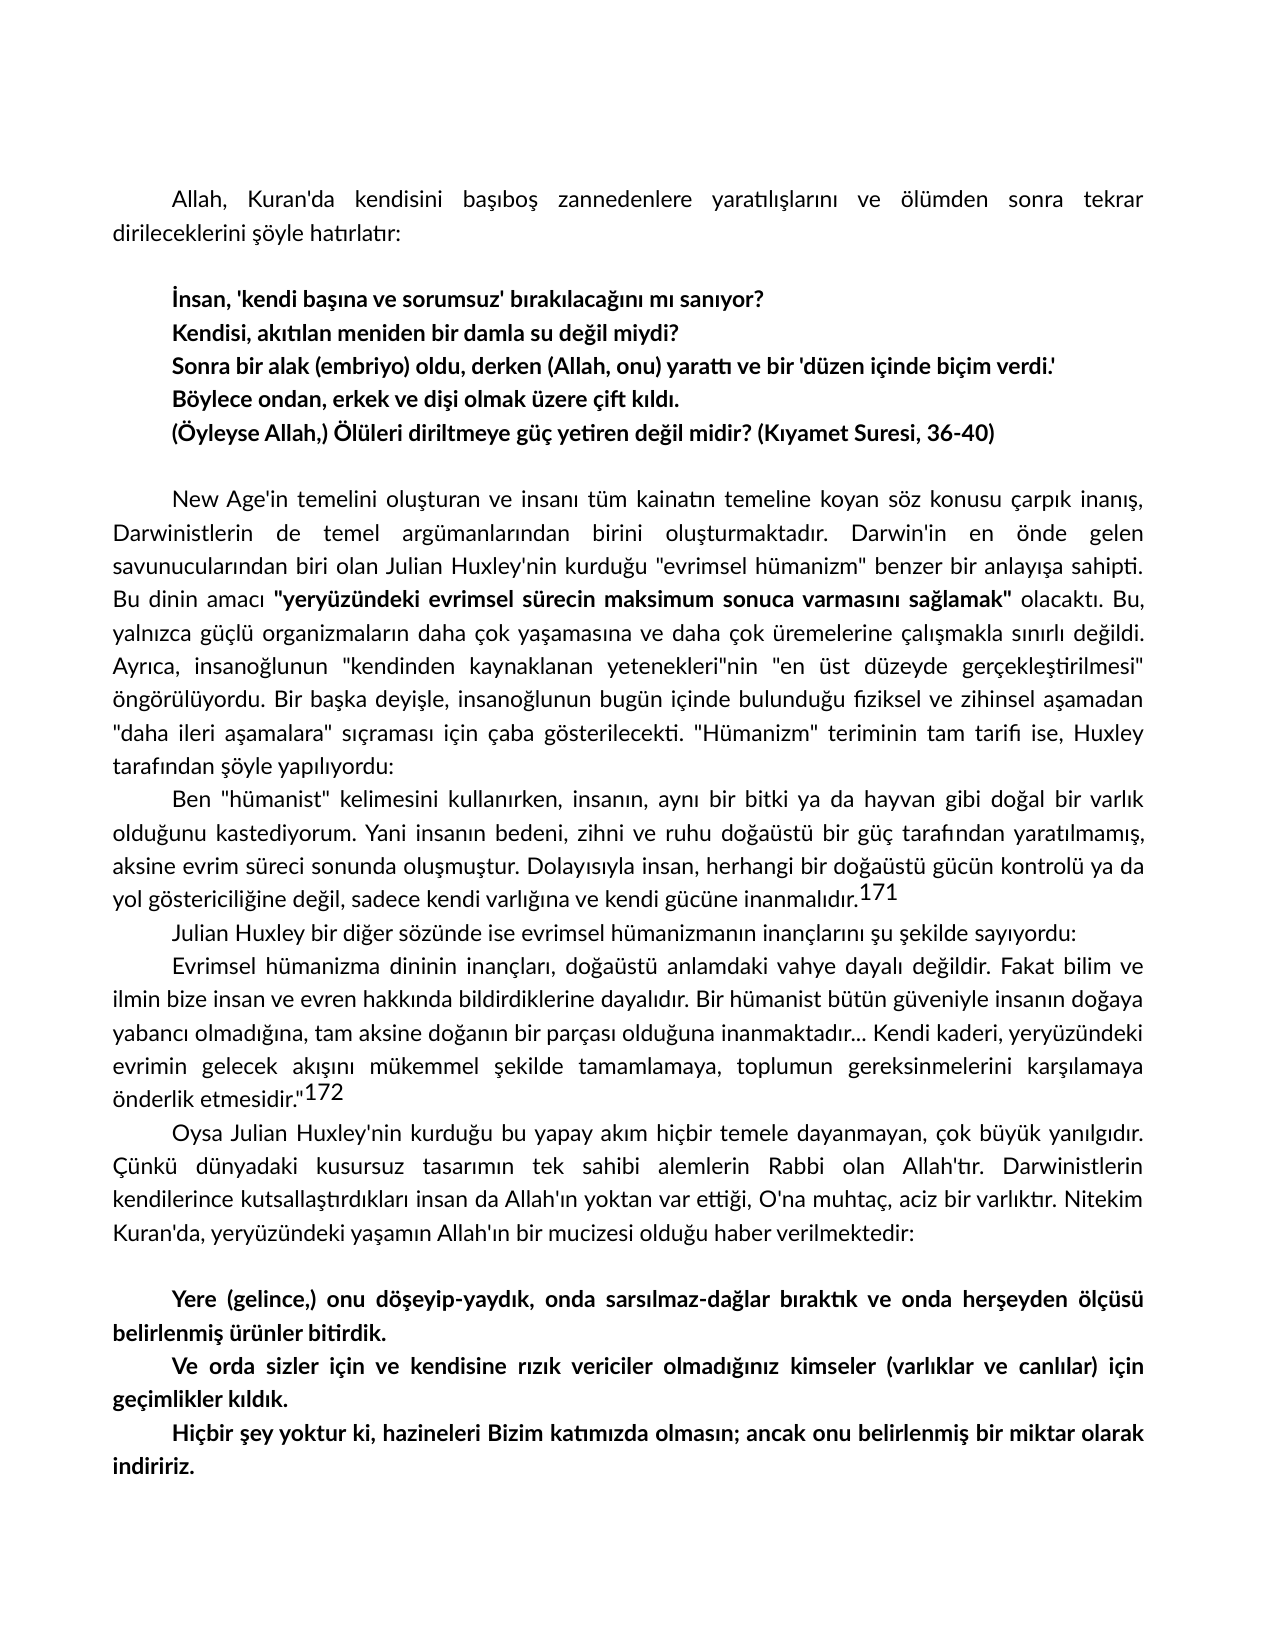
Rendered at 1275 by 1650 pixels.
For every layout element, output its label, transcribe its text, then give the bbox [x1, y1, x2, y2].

text Ve orda sizler için ve kendisine rızık vericiler olmadığınız kimseler (varlıklar ve canlılar) için geçimlikler kıldık. [112, 1348, 1145, 1414]
text New Age'in temelini oluşturan ve insanı tüm kainatın temeline koyan söz konusu çarpık inanış, Darwinistlerin de temel argümanlarından birini oluşturmaktadır. Darwin'in en önde gelen savunucularından biri olan Julian Huxley'nin kurduğu "evrimsel hümanizm" benzer bir anlayışa sahipti. Bu dinin amacı "yeryüzündeki evrimsel sürecin maksimum sonuca varmasını sağlamak" olacaktı. Bu, yalnızca güçlü organizmaların daha çok yaşamasına ve daha çok üremelerine çalışmakla sınırlı değildi. Ayrıca, insanoğlunun "kendinden kaynaklanan yetenekleri"nin "en üst düzeyde gerçekleştirilmesi" öngörülüyordu. Bir başka deyişle, insanoğlunun bugün içinde bulunduğu fiziksel ve zihinsel aşamadan "daha ileri aşamalara" sıçraması için çaba gösterilecekti. "Hümanizm" teriminin tam tarifi ise, Huxley tarafından şöyle yapılıyordu: [112, 481, 1145, 781]
text Julian Huxley bir diğer sözünde ise evrimsel hümanizmanın inançlarını şu şekilde sayıyordu: [112, 914, 1145, 948]
text Yere (gelince,) onu döşeyip-yaydık, onda sarsılmaz-dağlar bıraktık ve onda herşeyden ölçüsü belirlenmiş ürünler bitirdik. [112, 1281, 1145, 1348]
text Kendisi, akıtılan meniden bir damla su değil miydi? [112, 314, 1145, 348]
text Allah, Kuran'da kendisini başıboş zannedenlere yaratılışlarını ve ölümden sonra tekrar dirileceklerini şöyle hatırlatır: [112, 181, 1145, 248]
text Ben "hümanist" kelimesini kullanırken, insanın, aynı bir bitki ya da hayvan gibi doğal bir varlık olduğunu kastediyorum. Yani insanın bedeni, zihni ve ruhu doğaüstü bir güç tarafından yaratılmamış, aksine evrim süreci sonunda oluşmuştur. Dolayısıyla insan, herhangi bir doğaüstü gücün kontrolü ya da yol göstericiliğine değil, sadece kendi varlığına ve kendi gücüne inanmalıdır.171 [112, 781, 1145, 914]
text Hiçbir şey yoktur ki, hazineleri Bizim katımızda olmasın; ancak onu belirlenmiş bir miktar olarak indiririz. [112, 1414, 1145, 1481]
text Sonra bir alak (embriyo) oldu, derken (Allah, onu) yarattı ve bir 'düzen içinde biçim verdi.' [112, 348, 1145, 381]
text (Öyleyse Allah,) Ölüleri diriltmeye güç yetiren değil midir? (Kıyamet Suresi, 36-40) [112, 414, 1145, 448]
text Böylece ondan, erkek ve dişi olmak üzere çift kıldı. [112, 381, 1145, 414]
text İnsan, 'kendi başına ve sorumsuz' bırakılacağını mı sanıyor? [112, 281, 1145, 314]
text Oysa Julian Huxley'nin kurduğu bu yapay akım hiçbir temele dayanmayan, çok büyük yanılgıdır. Çünkü dünyadaki kusursuz tasarımın tek sahibi alemlerin Rabbi olan Allah'tır. Darwinistlerin kendilerince kutsallaştırdıkları insan da Allah'ın yoktan var ettiği, O'na muhtaç, aciz bir varlıktır. Nitekim Kuran'da, yeryüzündeki yaşamın Allah'ın bir mucizesi olduğu haber verilmektedir: [112, 1114, 1145, 1248]
text Evrimsel hümanizma dininin inançları, doğaüstü anlamdaki vahye dayalı değildir. Fakat bilim ve ilmin bize insan ve evren hakkında bildirdiklerine dayalıdır. Bir hümanist bütün güveniyle insanın doğaya yabancı olmadığına, tam aksine doğanın bir parçası olduğuna inanmaktadır... Kendi kaderi, yeryüzündeki evrimin gelecek akışını mükemmel şekilde tamamlamaya, toplumun gereksinmelerini karşılamaya önderlik etmesidir."172 [112, 948, 1145, 1114]
